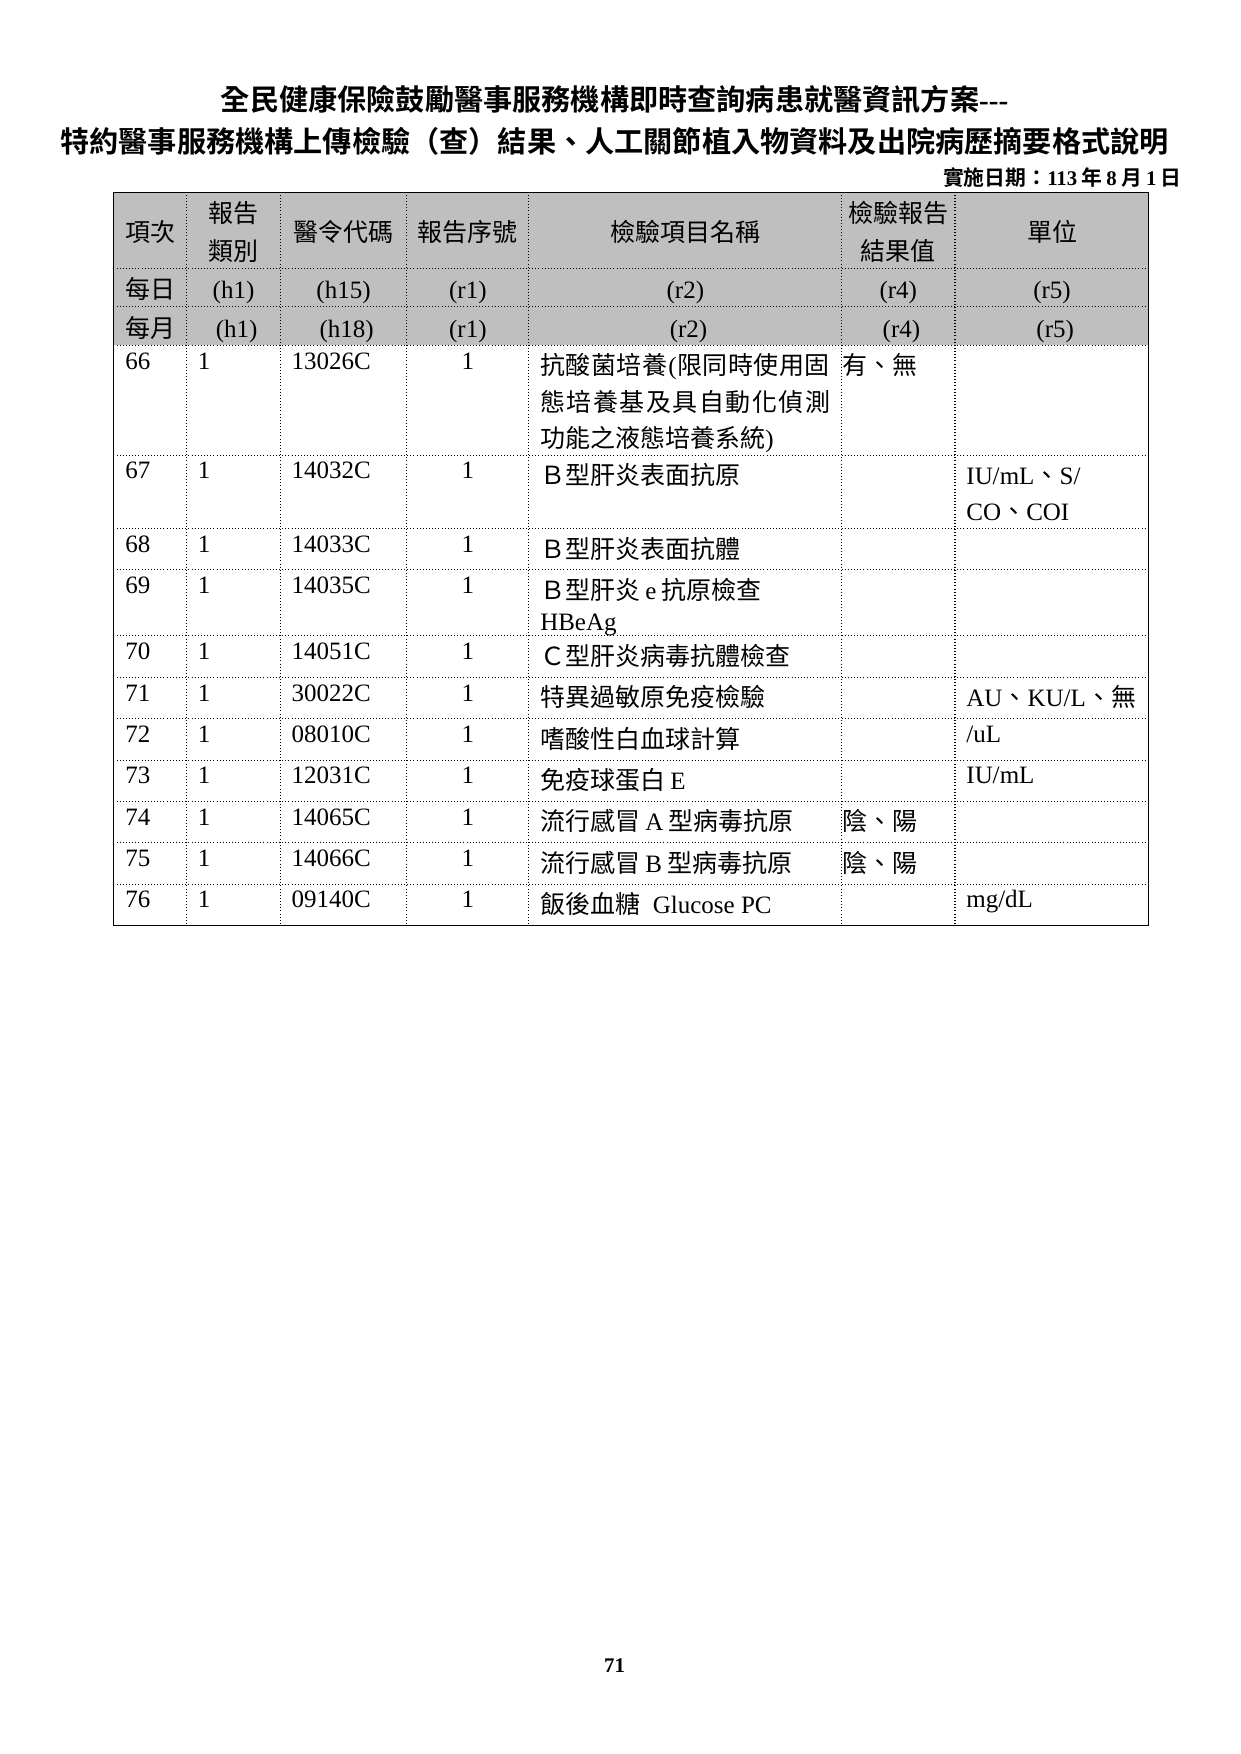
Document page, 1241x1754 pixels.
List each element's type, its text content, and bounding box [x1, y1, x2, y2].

table_cell 66 [114, 345, 186, 454]
table_cell 73 [114, 760, 186, 801]
table_header 項次 [114, 193, 186, 268]
table_header 檢驗報告結果值 [841, 193, 955, 268]
table_cell 69 [114, 569, 186, 635]
table_cell [841, 884, 955, 925]
table_cell 30022C [280, 677, 406, 718]
table_cell (r4) [841, 306, 955, 345]
table_cell (h1) [186, 306, 280, 345]
table_cell 14033C [280, 528, 406, 569]
table_header 單位 [955, 193, 1148, 268]
table_cell [955, 635, 1148, 677]
table_cell 流行感冒B型病毒抗原 [529, 842, 841, 883]
table_cell 嗜酸性白血球計算 [529, 718, 841, 759]
table_cell 1 [406, 528, 529, 569]
table_cell 71 [114, 677, 186, 718]
table_cell 1 [406, 455, 529, 528]
table_cell 75 [114, 842, 186, 883]
table_cell 特異過敏原免疫檢驗 [529, 677, 841, 718]
table_cell 1 [186, 635, 280, 677]
table_header 醫令代碼 [280, 193, 406, 268]
table_cell 1 [406, 842, 529, 883]
table_cell 1 [186, 455, 280, 528]
table_cell 08010C [280, 718, 406, 759]
table_cell /uL [955, 718, 1148, 759]
table_cell (h18) [280, 306, 406, 345]
table_cell [955, 345, 1148, 454]
table_cell 67 [114, 455, 186, 528]
table_cell 1 [406, 884, 529, 925]
table_cell 陰、陽 [841, 801, 955, 842]
table_cell [955, 569, 1148, 635]
table_cell mg/dL [955, 884, 1148, 925]
table_cell 14051C [280, 635, 406, 677]
table_cell 1 [186, 801, 280, 842]
table_cell AU、KU/L、無 [955, 677, 1148, 718]
table_cell 每日 [114, 268, 186, 306]
table_cell 1 [406, 345, 529, 454]
table_cell [841, 718, 955, 759]
table_cell Ｂ型肝炎表面抗體 [529, 528, 841, 569]
table_cell (r1) [406, 268, 529, 306]
table_cell 1 [186, 760, 280, 801]
table_cell 流行感冒A型病毒抗原 [529, 801, 841, 842]
table_cell 14032C [280, 455, 406, 528]
table_cell 14066C [280, 842, 406, 883]
table_cell 1 [186, 884, 280, 925]
table_cell [841, 635, 955, 677]
table_cell 1 [406, 635, 529, 677]
table_cell 1 [406, 677, 529, 718]
table_cell 74 [114, 801, 186, 842]
table_cell 1 [406, 801, 529, 842]
table_cell 陰、陽 [841, 842, 955, 883]
table_cell 1 [186, 569, 280, 635]
table_cell 1 [406, 718, 529, 759]
table_cell [955, 801, 1148, 842]
table_cell 抗酸菌培養(限同時使用固態培養基及具自動化偵測功能之液態培養系統) [529, 345, 841, 454]
table_cell 14035C [280, 569, 406, 635]
table_cell 1 [406, 569, 529, 635]
table_cell 70 [114, 635, 186, 677]
table_header 報告類別 [186, 193, 280, 268]
table_cell Ｂ型肝炎e抗原檢查HBeAg [529, 569, 841, 635]
table_cell 72 [114, 718, 186, 759]
table_cell 1 [186, 718, 280, 759]
table_cell (h15) [280, 268, 406, 306]
table_cell 09140C [280, 884, 406, 925]
table_cell 12031C [280, 760, 406, 801]
table_header 報告序號 [406, 193, 529, 268]
table_cell 68 [114, 528, 186, 569]
table_cell (r2) [529, 306, 841, 345]
table_cell 免疫球蛋白E [529, 760, 841, 801]
table_cell (r5) [955, 306, 1148, 345]
table_cell [841, 455, 955, 528]
table_cell [841, 677, 955, 718]
table_cell [841, 528, 955, 569]
table_cell [955, 528, 1148, 569]
table_cell 13026C [280, 345, 406, 454]
table_cell 飯後血糖 Glucose PC [529, 884, 841, 925]
table_cell 76 [114, 884, 186, 925]
table_cell IU/mL [955, 760, 1148, 801]
table_cell 14065C [280, 801, 406, 842]
table_cell (r4) [841, 268, 955, 306]
table_cell (r1) [406, 306, 529, 345]
table_cell [841, 569, 955, 635]
table_cell 有、無 [841, 345, 955, 454]
table_cell Ｃ型肝炎病毒抗體檢查 [529, 635, 841, 677]
table_cell 每月 [114, 306, 186, 345]
table_cell 1 [186, 528, 280, 569]
table_cell 1 [186, 842, 280, 883]
table_cell 1 [186, 677, 280, 718]
table_cell 1 [186, 345, 280, 454]
table_cell [841, 760, 955, 801]
table_cell (r5) [955, 268, 1148, 306]
table_cell (r2) [529, 268, 841, 306]
table_header 檢驗項目名稱 [529, 193, 841, 268]
table_cell (h1) [186, 268, 280, 306]
table_cell [955, 842, 1148, 883]
table_cell 1 [406, 760, 529, 801]
table_cell IU/mL、S/CO、COI [955, 455, 1148, 528]
table_cell Ｂ型肝炎表面抗原 [529, 455, 841, 528]
